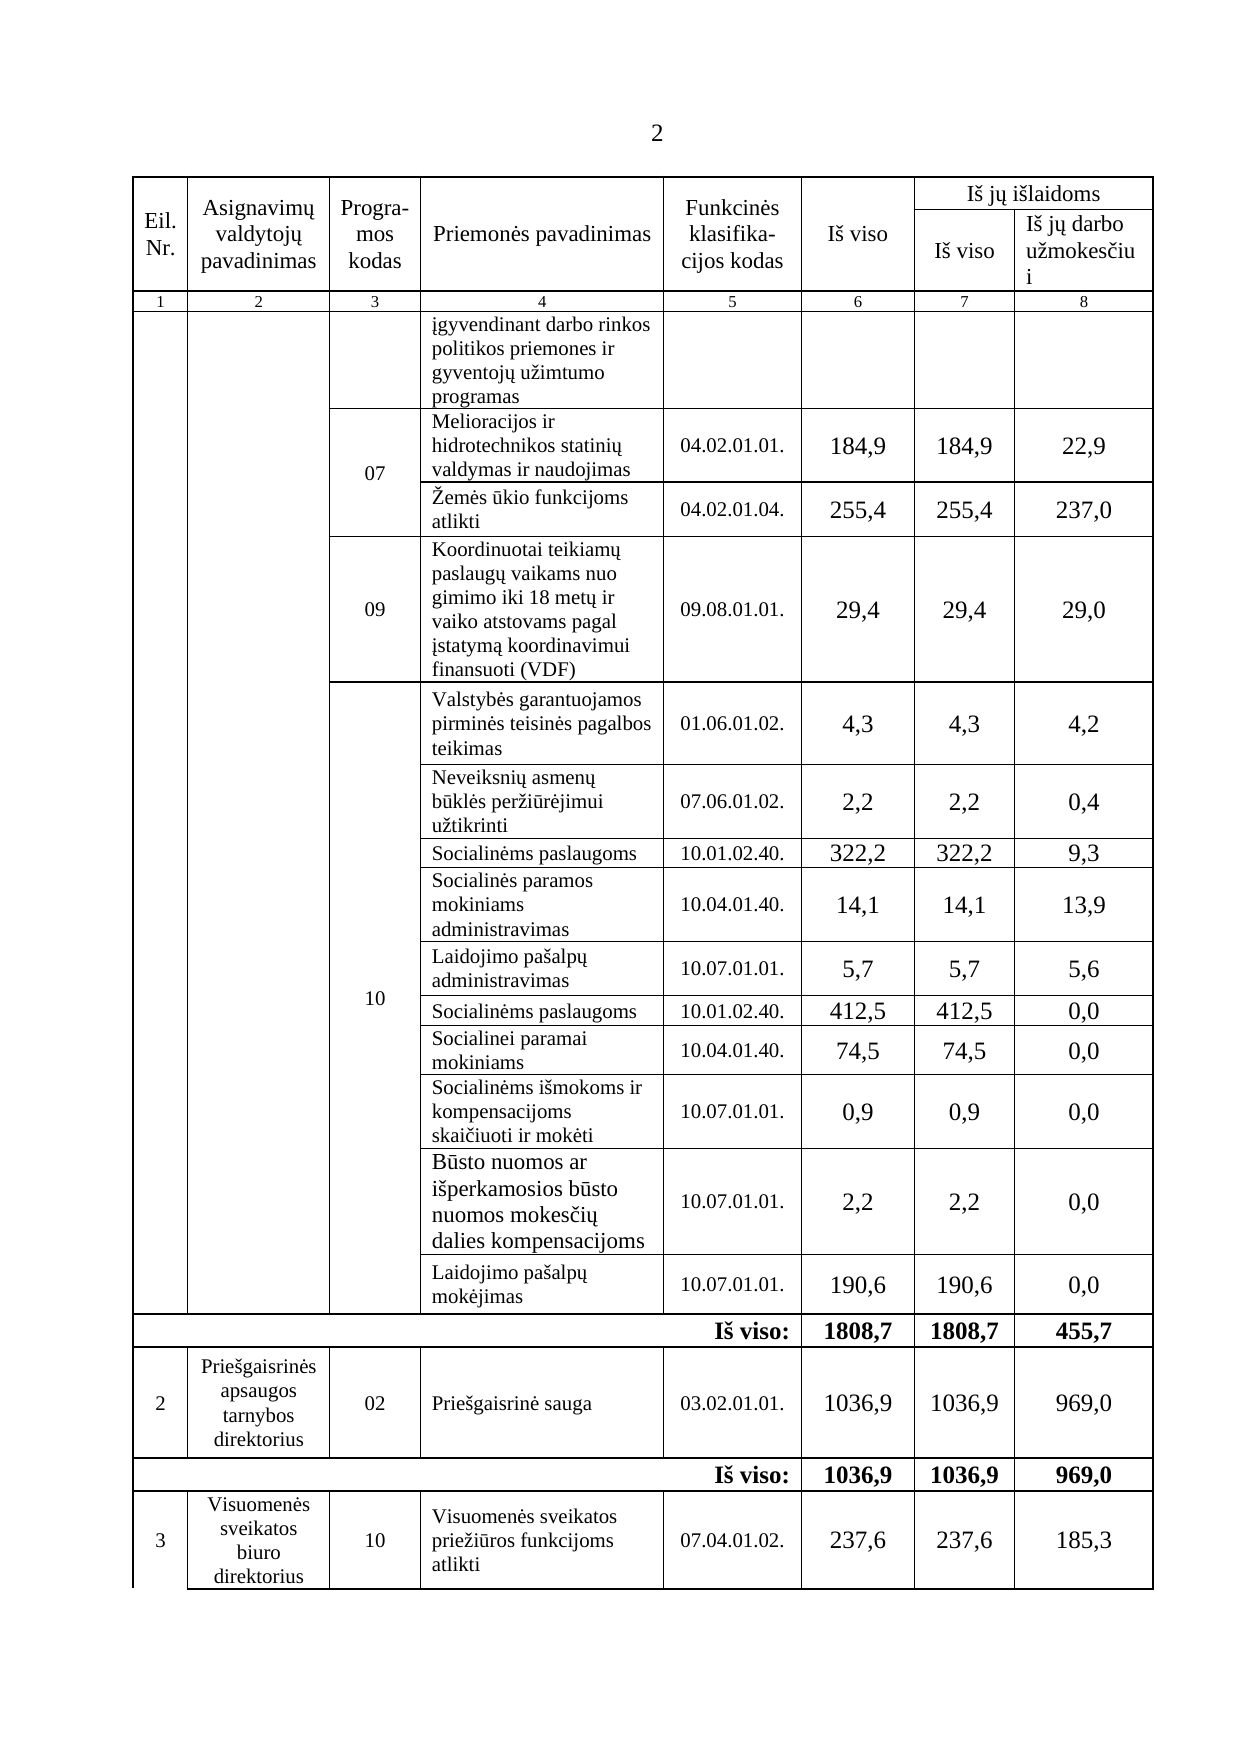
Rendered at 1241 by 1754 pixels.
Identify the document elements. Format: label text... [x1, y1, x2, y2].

table_cell Melioracijos ir hidrotechnikos statinių valdymas ir naudojimas [421, 409, 663, 481]
table_cell 0,0 [1015, 1026, 1152, 1074]
table_cell 09 [330, 537, 420, 681]
table_cell 3 [330, 292, 420, 311]
table_cell 5,7 [915, 942, 1014, 995]
table_cell 07.04.01.02. [664, 1492, 801, 1588]
table_cell 10 [330, 1492, 420, 1588]
table_cell 10.04.01.40. [664, 868, 801, 941]
table_cell 0,0 [1015, 1255, 1152, 1313]
table_cell Priešgaisrinė sauga [421, 1348, 663, 1457]
table_cell 1036,9 [915, 1348, 1014, 1457]
table_cell 09.08.01.01. [664, 537, 801, 681]
table_cell 10.07.01.01. [664, 1075, 801, 1147]
table_cell Žemės ūkio funkcijoms atlikti [421, 483, 663, 536]
table_cell 1 [134, 292, 187, 311]
table_cell Iš viso: [134, 1315, 801, 1346]
table_cell 2,2 [802, 765, 914, 837]
table_header Eil. Nr. [134, 178, 187, 289]
table_cell [330, 312, 420, 408]
table_cell 29,0 [1015, 537, 1152, 681]
table_cell 13,9 [1015, 868, 1152, 941]
table_cell Būsto nuomos ar išperkamosios būsto nuomos mokesčių dalies kompensacijoms [421, 1149, 663, 1254]
table_cell 0,4 [1015, 765, 1152, 837]
table_cell 29,4 [915, 537, 1014, 681]
table_cell [664, 312, 801, 408]
table_cell 184,9 [802, 409, 914, 481]
table_cell 1808,7 [915, 1315, 1014, 1346]
table_cell Socialinei paramai mokiniams [421, 1026, 663, 1074]
table_cell 14,1 [915, 868, 1014, 941]
table_cell 29,4 [802, 537, 914, 681]
table_cell 2 [134, 1348, 187, 1457]
table_cell [802, 312, 914, 408]
table_cell [1015, 312, 1152, 408]
table_cell Iš jų darbo užmokesčiui [1015, 210, 1152, 289]
table_cell 4 [421, 292, 663, 311]
table_cell 2,2 [915, 1149, 1014, 1254]
table_cell 969,0 [1015, 1459, 1152, 1490]
table_cell 5,6 [1015, 942, 1152, 995]
table_header Priemonės pavadinimas [421, 178, 663, 289]
table_cell 2,2 [915, 765, 1014, 837]
table_cell 4,3 [915, 683, 1014, 764]
table_cell 07.06.01.02. [664, 765, 801, 837]
table_cell 412,5 [802, 996, 914, 1025]
table_cell 7 [915, 292, 1014, 311]
table_cell 6 [802, 292, 914, 311]
table_cell 969,0 [1015, 1348, 1152, 1457]
table_cell 10.01.02.40. [664, 996, 801, 1025]
table_cell 255,4 [802, 483, 914, 536]
table_cell Priešgaisrinės apsaugos tarnybos direktorius [188, 1348, 329, 1457]
table_cell Visuomenės sveikatos biuro direktorius [188, 1492, 329, 1588]
table_cell 22,9 [1015, 409, 1152, 481]
table_cell 9,3 [1015, 839, 1152, 867]
table_cell 237,6 [915, 1492, 1014, 1588]
table_cell 10 [330, 683, 420, 1313]
table_header Iš jų išlaidoms [915, 178, 1152, 208]
table_cell 8 [1015, 292, 1152, 311]
table_cell 1036,9 [915, 1459, 1014, 1490]
table_cell Laidojimo pašalpų mokėjimas [421, 1255, 663, 1313]
table_cell 237,0 [1015, 483, 1152, 536]
table_cell 0,0 [1015, 996, 1152, 1025]
table_cell 455,7 [1015, 1315, 1152, 1346]
table_cell 04.02.01.01. [664, 409, 801, 481]
table_cell 237,6 [802, 1492, 914, 1588]
table_cell 322,2 [915, 839, 1014, 867]
table_cell 0,0 [1015, 1149, 1152, 1254]
table_cell 14,1 [802, 868, 914, 941]
table_cell Socialinės paramos mokiniams administravimas [421, 868, 663, 941]
table_cell 03.02.01.01. [664, 1348, 801, 1457]
table_cell Neveiksnių asmenų būklės peržiūrėjimui užtikrinti [421, 765, 663, 837]
table_cell Socialinėms paslaugoms [421, 996, 663, 1025]
table_cell 01.06.01.02. [664, 683, 801, 764]
table_cell Koordinuotai teikiamų paslaugų vaikams nuo gimimo iki 18 metų ir vaiko atstovams pagal įstatymą koordinavimui finansuoti (VDF) [421, 537, 663, 681]
table_cell 04.02.01.04. [664, 483, 801, 536]
table_cell 190,6 [915, 1255, 1014, 1313]
table_cell 0,0 [1015, 1075, 1152, 1147]
table_cell 10.04.01.40. [664, 1026, 801, 1074]
table_cell Laidojimo pašalpų administravimas [421, 942, 663, 995]
table_cell 0,9 [802, 1075, 914, 1147]
table_header Iš viso [802, 178, 914, 289]
table_cell 1808,7 [802, 1315, 914, 1346]
table_cell 255,4 [915, 483, 1014, 536]
table_cell 190,6 [802, 1255, 914, 1313]
table_cell Socialinėms išmokoms ir kompensacijoms skaičiuoti ir mokėti [421, 1075, 663, 1147]
table_cell 10.01.02.40. [664, 839, 801, 867]
table_cell 07 [330, 409, 420, 536]
table_cell Visuomenės sveikatos priežiūros funkcijoms atlikti [421, 1492, 663, 1588]
table_cell [915, 312, 1014, 408]
table_cell 1036,9 [802, 1348, 914, 1457]
table_cell [134, 312, 187, 1313]
table_header Asignavimų valdytojų pavadinimas [188, 178, 329, 289]
table_cell 4,3 [802, 683, 914, 764]
table_cell Iš viso [915, 210, 1014, 289]
table_cell 5 [664, 292, 801, 311]
table_cell 1036,9 [802, 1459, 914, 1490]
table_header Progra-mos kodas [330, 178, 420, 289]
table_header Funkcinės klasifika-cijos kodas [664, 178, 801, 289]
table_cell 10.07.01.01. [664, 942, 801, 995]
table_cell 184,9 [915, 409, 1014, 481]
table_cell Socialinėms paslaugoms [421, 839, 663, 867]
table_cell 4,2 [1015, 683, 1152, 764]
table_cell Valstybės garantuojamos pirminės teisinės pagalbos teikimas [421, 683, 663, 764]
table_cell 2 [188, 292, 329, 311]
table_cell 10.07.01.01. [664, 1255, 801, 1313]
table_cell [188, 312, 329, 1313]
table_cell 02 [330, 1348, 420, 1457]
table_cell Iš viso: [134, 1459, 801, 1490]
table_cell 74,5 [915, 1026, 1014, 1074]
table_cell 2,2 [802, 1149, 914, 1254]
table_cell 185,3 [1015, 1492, 1152, 1588]
table_cell 5,7 [802, 942, 914, 995]
table_cell 74,5 [802, 1026, 914, 1074]
table_cell įgyvendinant darbo rinkos politikos priemones ir gyventojų užimtumo programas [421, 312, 663, 408]
table_cell 412,5 [915, 996, 1014, 1025]
table_cell 10.07.01.01. [664, 1149, 801, 1254]
table_cell 322,2 [802, 839, 914, 867]
table_cell 0,9 [915, 1075, 1014, 1147]
table_cell 3 [134, 1492, 187, 1588]
